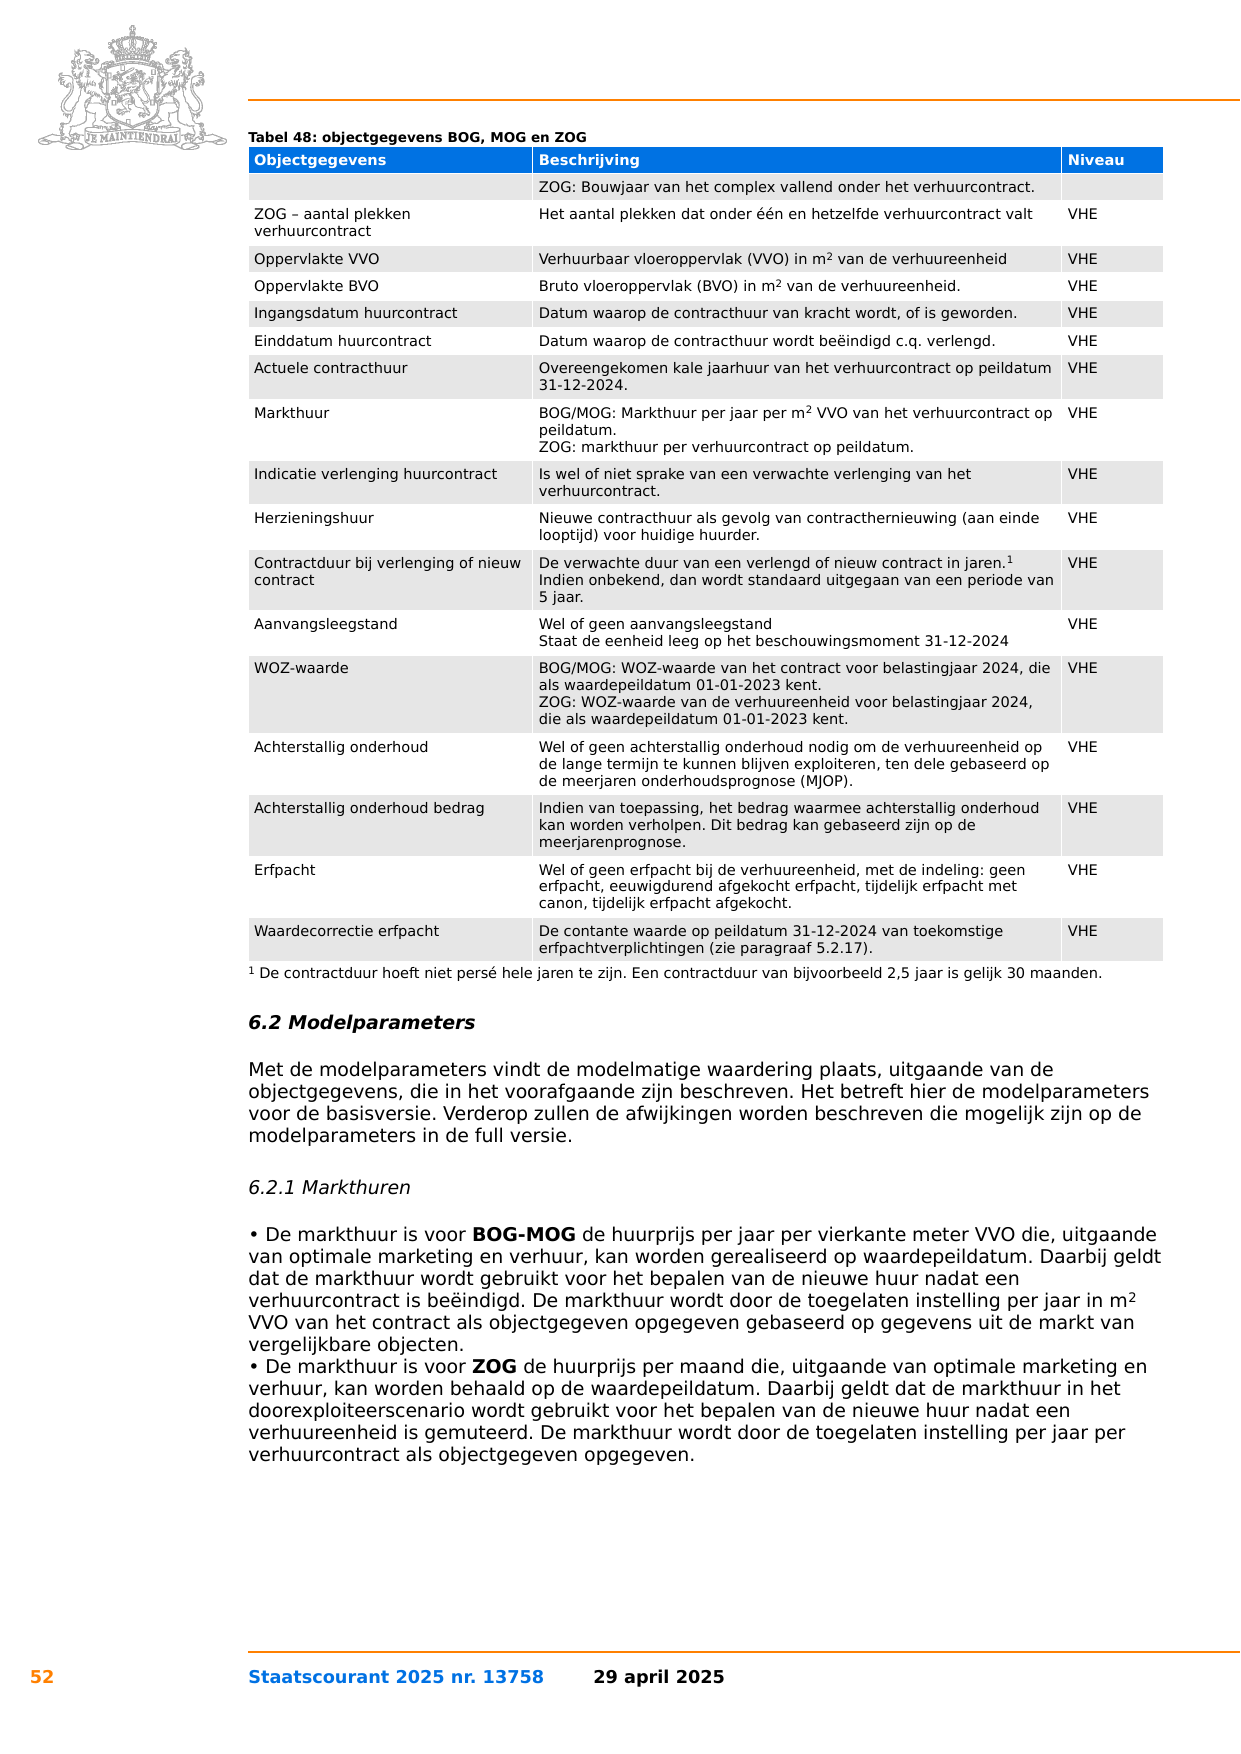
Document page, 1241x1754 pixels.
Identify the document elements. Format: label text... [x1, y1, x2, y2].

table_cell VHE [1062, 611, 1163, 654]
table_cell BOG/MOG: Markthuur per jaar per m2 VVO van het verhuurcontract op peildatum. ZOG: markthuur per verhuurcontract op peildatum. [533, 400, 1061, 460]
table_cell VHE [1062, 918, 1163, 961]
table_cell Het aantal plekken dat onder één en hetzelfde verhuurcontract valt [533, 201, 1061, 245]
table_cell Achterstallig onderhoud bedrag [249, 795, 532, 856]
table_cell VHE [1062, 273, 1163, 299]
table_cell Is wel of niet sprake van een verwachte verlenging van het verhuurcontract. [533, 461, 1061, 504]
table_cell Datum waarop de contracthuur wordt beëindigd c.q. verlengd. [533, 328, 1061, 354]
table_cell Erfpacht [249, 857, 532, 917]
table_cell Verhuurbaar vloeroppervlak (VVO) in m2 van de verhuureenheid [533, 246, 1061, 272]
table_cell Actuele contracthuur [249, 355, 532, 399]
table_cell Wel of geen aanvangsleegstand Staat de eenheid leeg op het beschouwingsmoment 31-12-2024 [533, 611, 1061, 654]
table_cell Indicatie verlenging huurcontract [249, 461, 532, 504]
table_cell [249, 174, 532, 200]
table_cell Nieuwe contracthuur als gevolg van contracthernieuwing (aan einde looptijd) voor huidige huurder. [533, 506, 1061, 549]
table_cell Oppervlakte BVO [249, 273, 532, 299]
table_cell Aanvangsleegstand [249, 611, 532, 654]
table_cell VHE [1062, 246, 1163, 272]
table_cell Ingangsdatum huurcontract [249, 301, 532, 327]
table_cell Achterstallig onderhoud [249, 734, 532, 794]
table_cell [1062, 174, 1163, 200]
table_cell WOZ-waarde [249, 656, 532, 733]
table_cell BOG/MOG: WOZ-waarde van het contract voor belastingjaar 2024, die als waardepeildatum 01-01-2023 kent. ZOG: WOZ-waarde van de verhuureenheid voor belastingjaar 2024, die als waardepeildatum 01-01-2023 kent. [533, 656, 1061, 733]
table_cell ZOG: Bouwjaar van het complex vallend onder het verhuurcontract. [533, 174, 1061, 200]
table_cell 1 De contractduur hoeft niet persé hele jaren te zijn. Een contractduur van bijvoorbeeld 2,5 jaar is gelijk 30 maanden. [248, 963, 1163, 982]
table_cell VHE [1062, 550, 1163, 610]
table_cell Niveau [1062, 147, 1163, 173]
table_cell VHE [1062, 400, 1163, 460]
table_cell VHE [1062, 301, 1163, 327]
table_cell Wel of geen erfpacht bij de verhuureenheid, met de indeling: geen erfpacht, eeuwigdurend afgekocht erfpacht, tijdelijk erfpacht met canon, tijdelijk erfpacht afgekocht. [533, 857, 1061, 917]
table_cell VHE [1062, 461, 1163, 504]
table_cell VHE [1062, 355, 1163, 399]
table_cell Datum waarop de contracthuur van kracht wordt, of is geworden. [533, 301, 1061, 327]
table_cell ZOG – aantal plekken verhuurcontract [249, 201, 532, 245]
table_header Tabel 48: objectgegevens BOG, MOG en ZOG [248, 130, 1163, 146]
table_cell Oppervlakte VVO [249, 246, 532, 272]
subtitle 6.2.1 Markthuren [248, 1177, 1163, 1199]
table_cell Markthuur [249, 400, 532, 460]
table_cell Beschrijving [533, 147, 1061, 173]
subtitle 6.2 Modelparameters [248, 1012, 1163, 1034]
text • De markthuur is voor ZOG de huurprijs per maand die, uitgaande van optimale marketing en verhuur, kan worden behaald op de waardepeildatum. Daarbij geldt dat de markthuur in het doorexploiteerscenario wordt gebruikt voor het bepalen van de nieuwe huur nadat een verhuureenheid is gemuteerd. De markthuur wordt door de toegelaten instelling per jaar per verhuurcontract als objectgegeven opgegeven. [248, 1356, 1163, 1466]
table_cell Contractduur bij verlenging of nieuw contract [249, 550, 532, 610]
table_cell Objectgegevens [249, 147, 532, 173]
table_cell Herzieningshuur [249, 506, 532, 549]
table_cell Waardecorrectie erfpacht [249, 918, 532, 961]
table_cell De verwachte duur van een verlengd of nieuw contract in jaren.1 Indien onbekend, dan wordt standaard uitgegaan van een periode van 5 jaar. [533, 550, 1061, 610]
table_cell Wel of geen achterstallig onderhoud nodig om de verhuureenheid op de lange termijn te kunnen blijven exploiteren, ten dele gebaseerd op de meerjaren onderhoudsprognose (MJOP). [533, 734, 1061, 794]
table_cell VHE [1062, 857, 1163, 917]
picture [38, 25, 227, 150]
table_cell Overeengekomen kale jaarhuur van het verhuurcontract op peildatum 31-12-2024. [533, 355, 1061, 399]
text Met de modelparameters vindt de modelmatige waardering plaats, uitgaande van de objectgegevens, die in het voorafgaande zijn beschreven. Het betreft hier de modelparameters voor de basisversie. Verderop zullen de afwijkingen worden beschreven die mogelijk zijn op de modelparameters in de full versie. [248, 1059, 1163, 1147]
table_cell Bruto vloeroppervlak (BVO) in m2 van de verhuureenheid. [533, 273, 1061, 299]
table_cell Indien van toepassing, het bedrag waarmee achterstallig onderhoud kan worden verholpen. Dit bedrag kan gebaseerd zijn op de meerjarenprognose. [533, 795, 1061, 856]
table_cell VHE [1062, 328, 1163, 354]
table_cell VHE [1062, 795, 1163, 856]
table_cell De contante waarde op peildatum 31-12-2024 van toekomstige erfpachtverplichtingen (zie paragraaf 5.2.17). [533, 918, 1061, 961]
table_cell VHE [1062, 506, 1163, 549]
table_cell VHE [1062, 201, 1163, 245]
table_cell Einddatum huurcontract [249, 328, 532, 354]
text • De markthuur is voor BOG-MOG de huurprijs per jaar per vierkante meter VVO die, uitgaande van optimale marketing en verhuur, kan worden gerealiseerd op waardepeildatum. Daarbij geldt dat de markthuur wordt gebruikt voor het bepalen van de nieuwe huur nadat een verhuurcontract is beëindigd. De markthuur wordt door de toegelaten instelling per jaar in m2 VVO van het contract als objectgegeven opgegeven gebaseerd op gegevens uit de markt van vergelijkbare objecten. [248, 1224, 1163, 1356]
table_cell VHE [1062, 734, 1163, 794]
table_cell VHE [1062, 656, 1163, 733]
